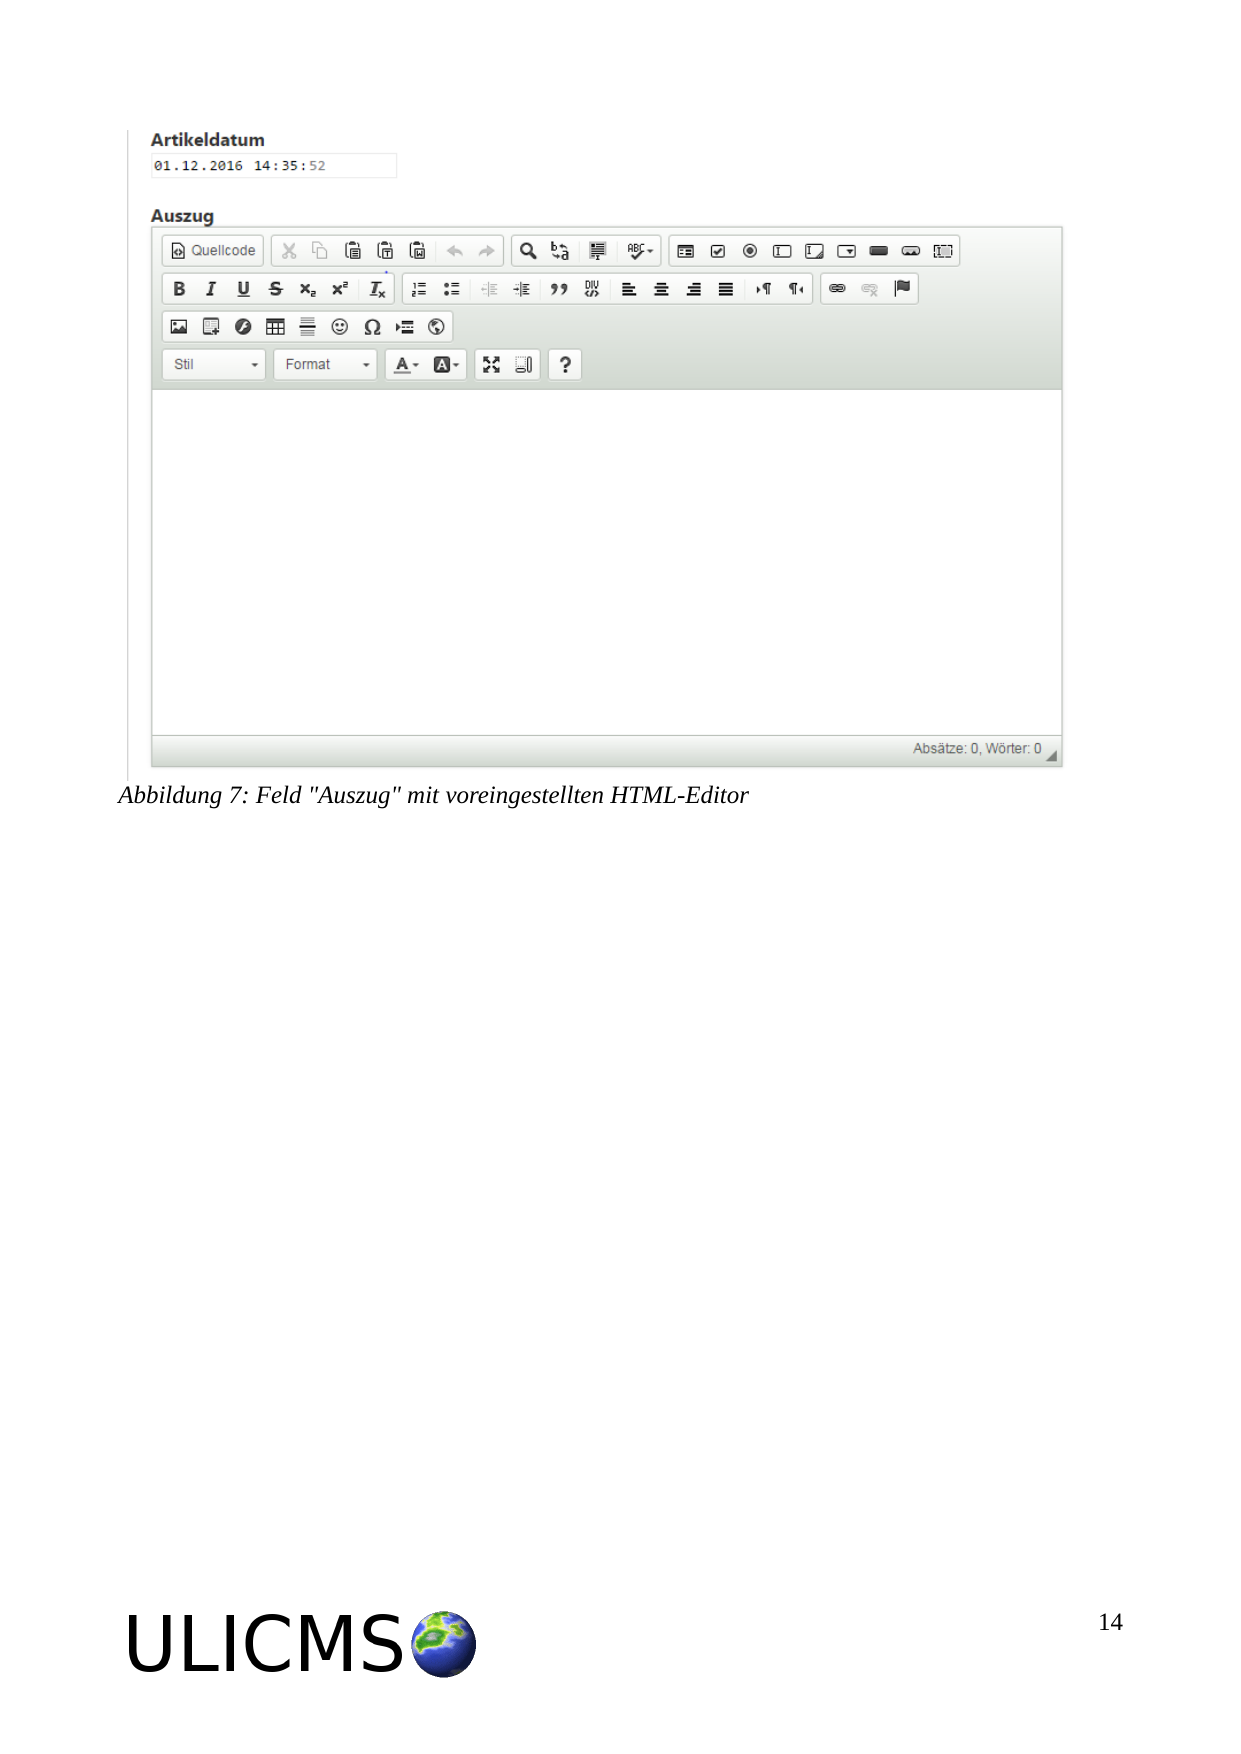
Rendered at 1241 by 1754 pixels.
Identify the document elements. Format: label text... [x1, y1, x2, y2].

picture [118, 1607, 479, 1681]
picture [118, 130, 1073, 781]
text Abbildung 7: Feld "Auszug" mit voreingestellten HTML-Editor [118, 781, 1123, 809]
